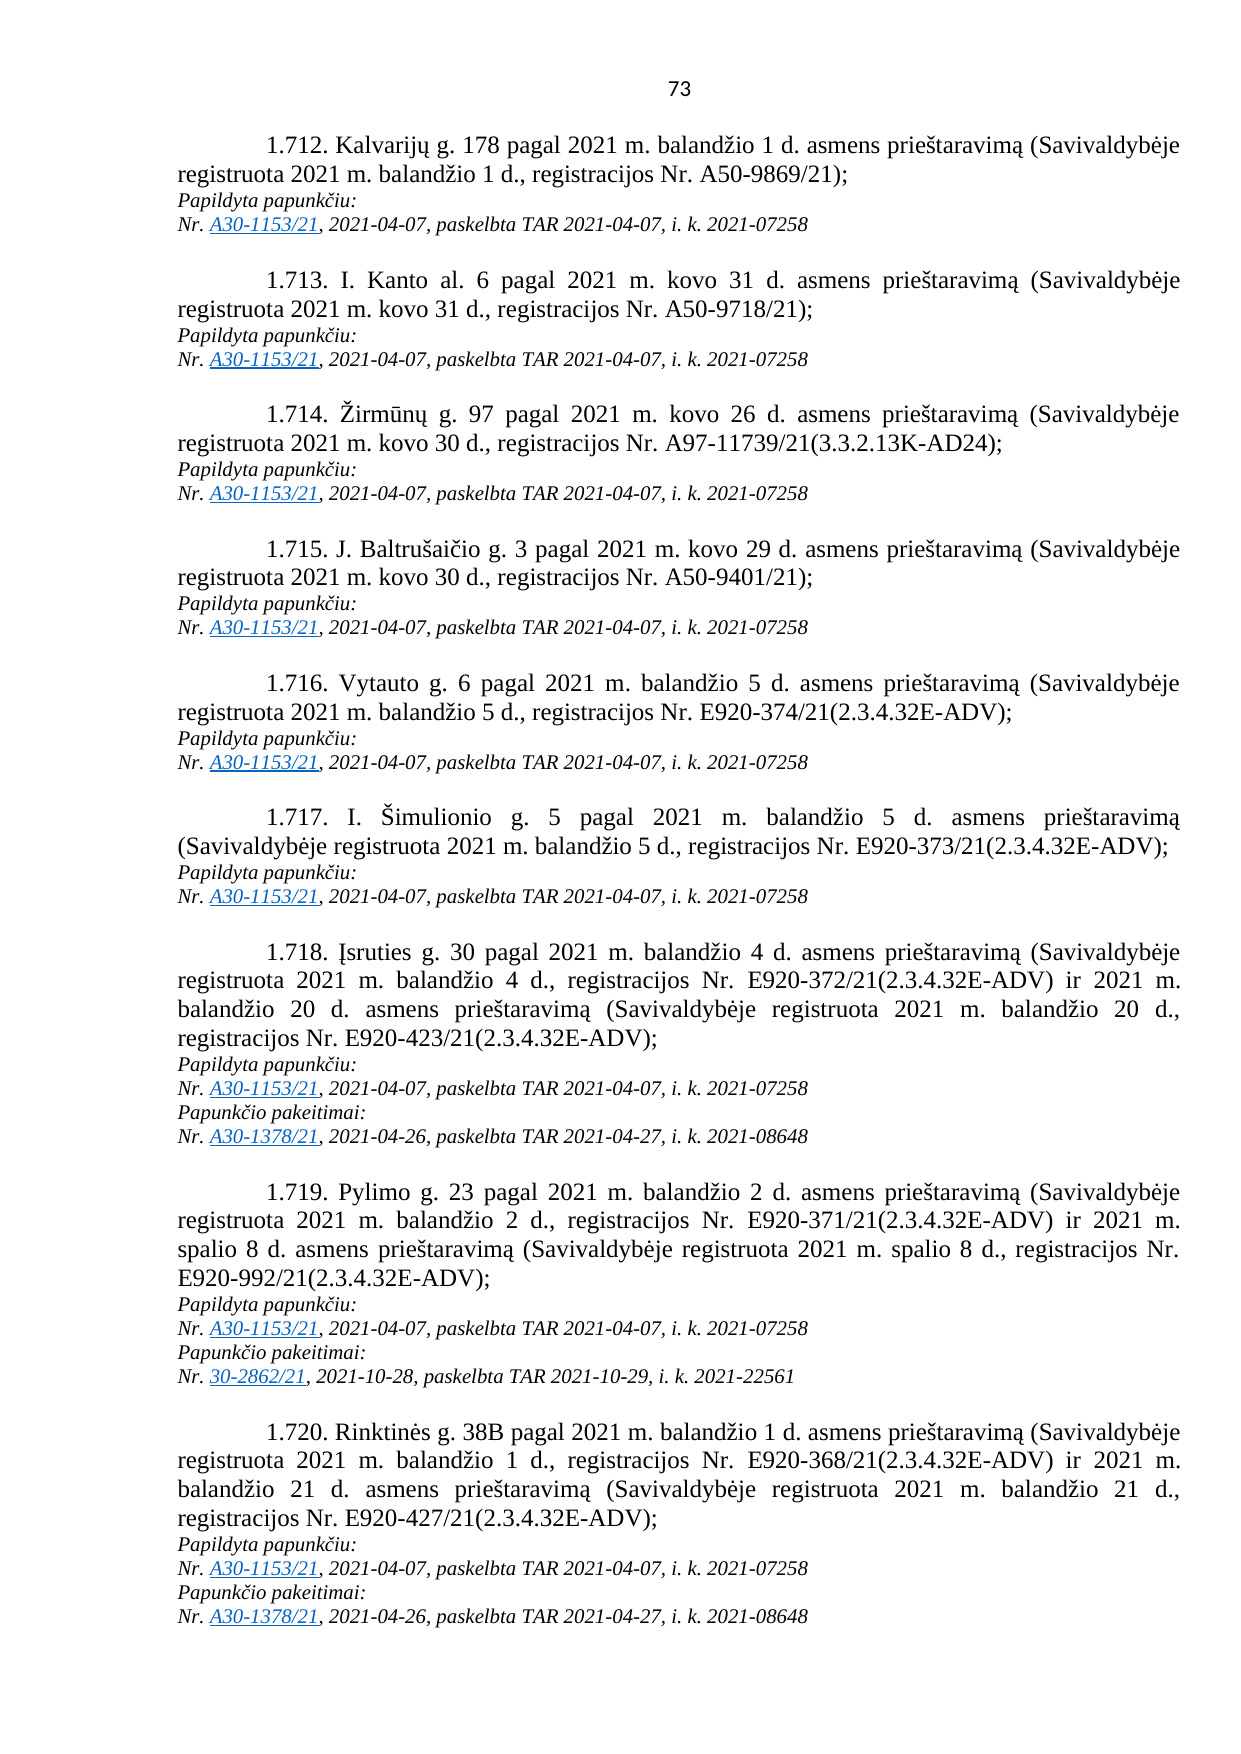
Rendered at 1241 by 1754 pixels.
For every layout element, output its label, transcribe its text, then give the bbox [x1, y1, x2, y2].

text Nr. A30-1378/21, 2021-04-26, paskelbta TAR 2021-04-27, i. k. 2021-08648 [177, 1604, 1181, 1628]
text 1.713. I. Kanto al. 6 pagal 2021 m. kovo 31 d. asmens prieštaravimą (Savivaldybėje registruota 2021 m. kovo 31 d., registracijos Nr. A50-9718/21); [177, 265, 1181, 322]
text 1.717. I. Šimulionio g. 5 pagal 2021 m. balandžio 5 d. asmens prieštaravimą (Savivaldybėje registruota 2021 m. balandžio 5 d., registracijos Nr. E920-373/21(2.3.4.32E-ADV); [177, 802, 1181, 860]
text Nr. A30-1153/21, 2021-04-07, paskelbta TAR 2021-04-07, i. k. 2021-07258 [177, 750, 1181, 774]
text Papildyta papunkčiu: [177, 860, 1181, 884]
text Papildyta papunkčiu: [177, 1052, 1181, 1076]
text 1.719. Pylimo g. 23 pagal 2021 m. balandžio 2 d. asmens prieštaravimą (Savivaldybėje registruota 2021 m. balandžio 2 d., registracijos Nr. E920-371/21(2.3.4.32E-ADV) ir 2021 m. spalio 8 d. asmens prieštaravimą (Savivaldybėje registruota 2021 m. spalio 8 d., registracijos Nr. E920-992/21(2.3.4.32E-ADV); [177, 1177, 1181, 1292]
text Papildyta papunkčiu: [177, 322, 1181, 347]
text Nr. A30-1153/21, 2021-04-07, paskelbta TAR 2021-04-07, i. k. 2021-07258 [177, 481, 1181, 505]
text Nr. A30-1153/21, 2021-04-07, paskelbta TAR 2021-04-07, i. k. 2021-07258 [177, 1076, 1181, 1100]
text Papildyta papunkčiu: [177, 457, 1181, 481]
text Nr. A30-1153/21, 2021-04-07, paskelbta TAR 2021-04-07, i. k. 2021-07258 [177, 347, 1181, 371]
text Papunkčio pakeitimai: [177, 1580, 1181, 1604]
text Nr. A30-1153/21, 2021-04-07, paskelbta TAR 2021-04-07, i. k. 2021-07258 [177, 1556, 1181, 1580]
text Nr. A30-1153/21, 2021-04-07, paskelbta TAR 2021-04-07, i. k. 2021-07258 [177, 615, 1181, 639]
text Papildyta papunkčiu: [177, 591, 1181, 615]
text Papildyta papunkčiu: [177, 1532, 1181, 1556]
text Papildyta papunkčiu: [177, 1292, 1181, 1316]
text 1.716. Vytauto g. 6 pagal 2021 m. balandžio 5 d. asmens prieštaravimą (Savivaldybėje registruota 2021 m. balandžio 5 d., registracijos Nr. E920-374/21(2.3.4.32E-ADV); [177, 668, 1181, 726]
text Nr. A30-1153/21, 2021-04-07, paskelbta TAR 2021-04-07, i. k. 2021-07258 [177, 884, 1181, 908]
text 1.715. J. Baltrušaičio g. 3 pagal 2021 m. kovo 29 d. asmens prieštaravimą (Savivaldybėje registruota 2021 m. kovo 30 d., registracijos Nr. A50-9401/21); [177, 534, 1181, 591]
text Papunkčio pakeitimai: [177, 1100, 1181, 1124]
text Papunkčio pakeitimai: [177, 1340, 1181, 1364]
text Papildyta papunkčiu: [177, 726, 1181, 750]
text 1.720. Rinktinės g. 38B pagal 2021 m. balandžio 1 d. asmens prieštaravimą (Savivaldybėje registruota 2021 m. balandžio 1 d., registracijos Nr. E920-368/21(2.3.4.32E-ADV) ir 2021 m. balandžio 21 d. asmens prieštaravimą (Savivaldybėje registruota 2021 m. balandžio 21 d., registracijos Nr. E920-427/21(2.3.4.32E-ADV); [177, 1417, 1181, 1532]
text Nr. 30-2862/21, 2021-10-28, paskelbta TAR 2021-10-29, i. k. 2021-22561 [177, 1364, 1181, 1388]
text Nr. A30-1378/21, 2021-04-26, paskelbta TAR 2021-04-27, i. k. 2021-08648 [177, 1124, 1181, 1148]
text 1.718. Įsruties g. 30 pagal 2021 m. balandžio 4 d. asmens prieštaravimą (Savivaldybėje registruota 2021 m. balandžio 4 d., registracijos Nr. E920-372/21(2.3.4.32E-ADV) ir 2021 m. balandžio 20 d. asmens prieštaravimą (Savivaldybėje registruota 2021 m. balandžio 20 d., registracijos Nr. E920-423/21(2.3.4.32E-ADV); [177, 937, 1181, 1052]
text 1.714. Žirmūnų g. 97 pagal 2021 m. kovo 26 d. asmens prieštaravimą (Savivaldybėje registruota 2021 m. kovo 30 d., registracijos Nr. A97-11739/21(3.3.2.13K-AD24); [177, 399, 1181, 457]
text Nr. A30-1153/21, 2021-04-07, paskelbta TAR 2021-04-07, i. k. 2021-07258 [177, 212, 1181, 236]
text Nr. A30-1153/21, 2021-04-07, paskelbta TAR 2021-04-07, i. k. 2021-07258 [177, 1316, 1181, 1340]
text Papildyta papunkčiu: [177, 188, 1181, 212]
text 1.712. Kalvarijų g. 178 pagal 2021 m. balandžio 1 d. asmens prieštaravimą (Savivaldybėje registruota 2021 m. balandžio 1 d., registracijos Nr. A50-9869/21); [177, 131, 1181, 188]
